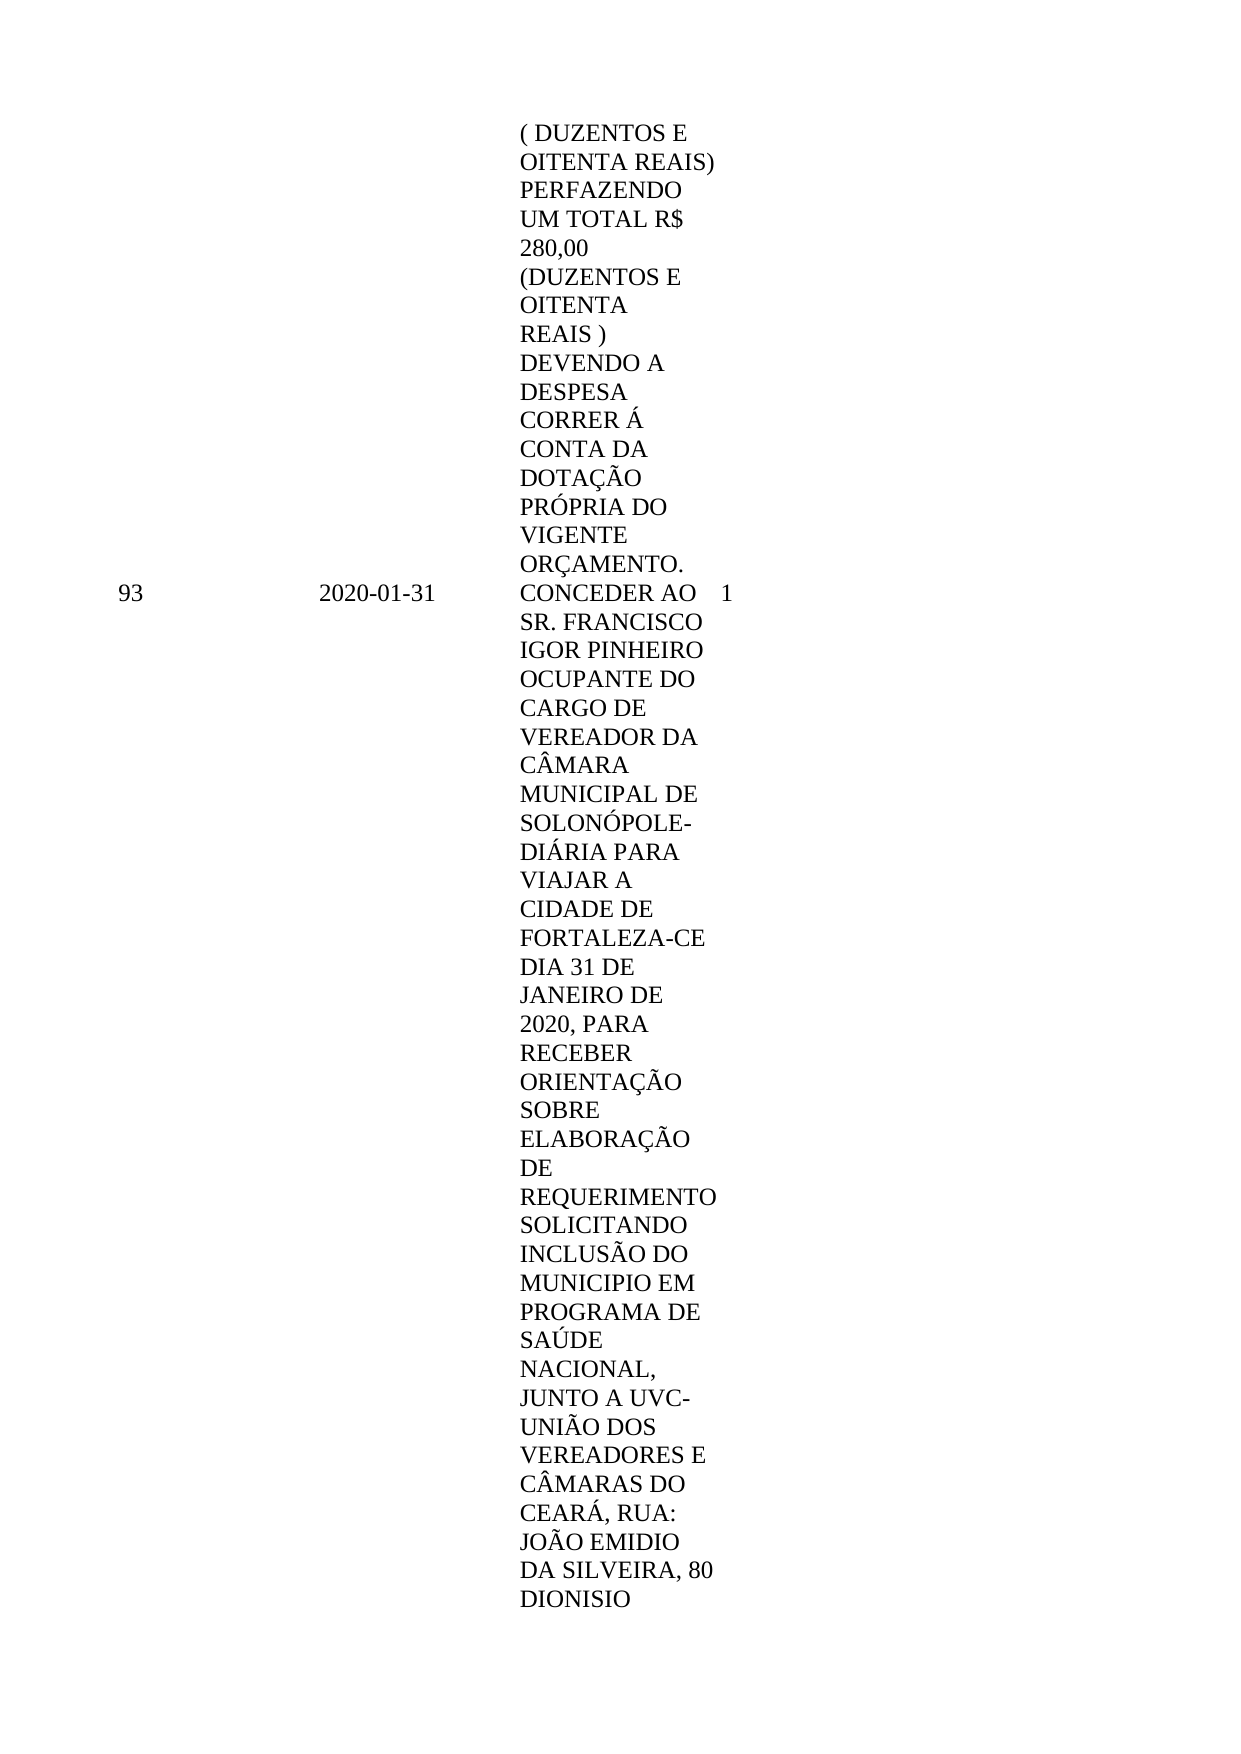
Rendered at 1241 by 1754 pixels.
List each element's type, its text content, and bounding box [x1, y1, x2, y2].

table_cell CONCEDER AO SR. FRANCISCO IGOR PINHEIRO OCUPANTE DO CARGO DE VEREADOR DA CÂMARA MUNICIPAL DE SOLONÓPOLE- DIÁRIA PARA VIAJAR A CIDADE DE FORTALEZA-CE DIA 31 DE JANEIRO DE 2020, PARA RECEBER ORIENTAÇÃO SOBRE ELABORAÇÃO DE REQUERIMENTO SOLICITANDO INCLUSÃO DO MUNICIPIO EM PROGRAMA DE SAÚDE NACIONAL, JUNTO A UVC- UNIÃO DOS VEREADORES E CÂMARAS DO CEARÁ, RUA: JOÃO EMIDIO DA SILVEIRA, 80 DIONISIO [520, 578, 720, 1613]
table_cell 1 [720, 578, 921, 1613]
table_cell ( DUZENTOS E OITENTA REAIS) PERFAZENDO UM TOTAL R$ 280,00 (DUZENTOS E OITENTA REAIS ) DEVENDO A DESPESA CORRER Á CONTA DA DOTAÇÃO PRÓPRIA DO VIGENTE ORÇAMENTO. [520, 118, 720, 578]
table_cell [921, 578, 1122, 1613]
table_cell [319, 118, 519, 578]
table_cell [720, 118, 921, 578]
table_cell 93 [118, 578, 319, 1613]
table_cell 2020-01-31 [319, 578, 519, 1613]
table_cell [118, 118, 319, 578]
table_cell [921, 118, 1122, 578]
